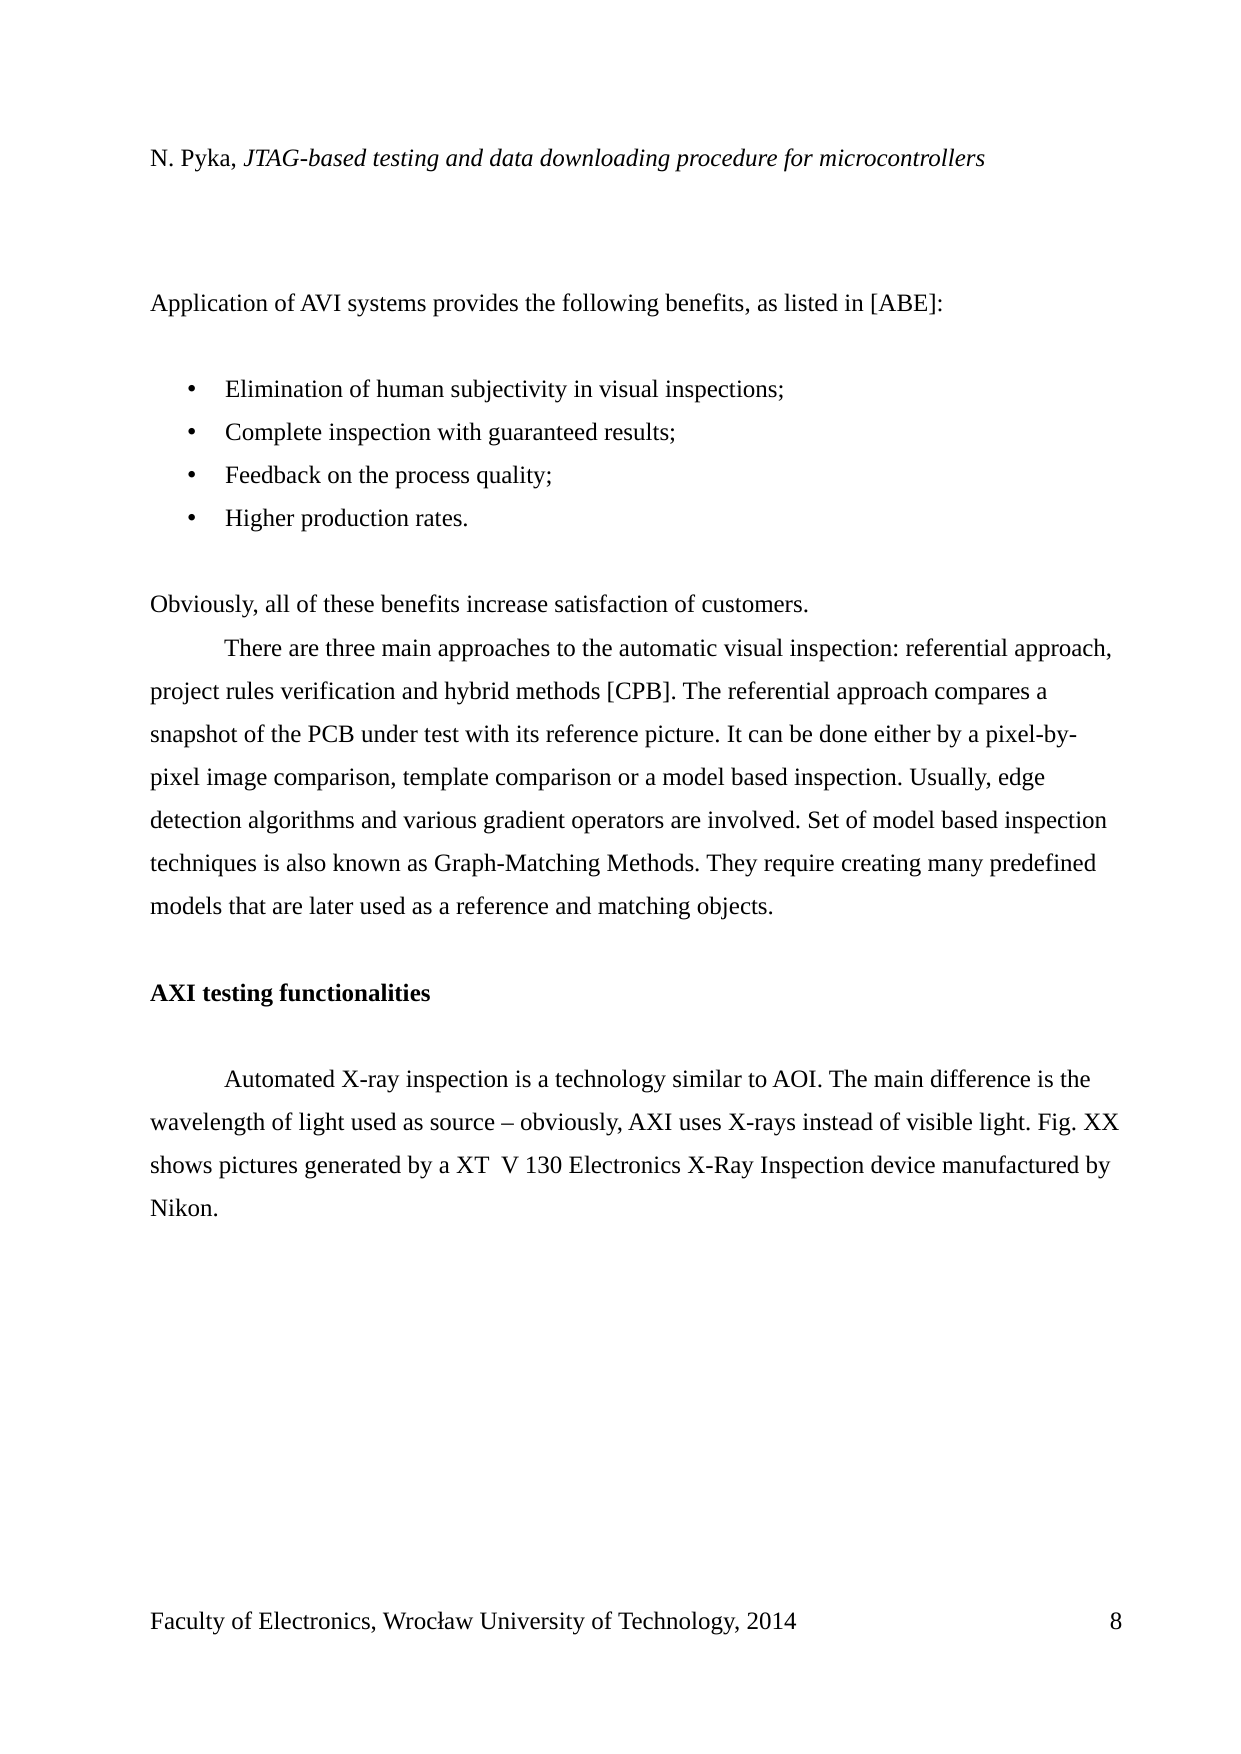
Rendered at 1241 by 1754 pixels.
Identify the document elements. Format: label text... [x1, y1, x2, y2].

text Application of AVI systems provides the following benefits, as listed in [ABE]: [150, 288, 1122, 316]
list Feedback on the process quality; [187, 460, 1122, 489]
text Obviously, all of these benefits increase satisfaction of customers. [150, 589, 1122, 618]
text Automated X-ray inspection is a technology similar to AOI. The main difference is the wavelength of light used as source – obviously, AXI uses X-rays instead of visible light. Fig. XX shows pictures generated by a XT V 130 Electronics X-Ray Inspection device manufactured by Nikon. [150, 1064, 1122, 1222]
text There are three main approaches to the automatic visual inspection: referential approach, project rules verification and hybrid methods [CPB]. The referential approach compares a snapshot of the PCB under test with its reference picture. It can be done either by a pixel-by-pixel image comparison, template comparison or a model based inspection. Usually, edge detection algorithms and various gradient operators are involved. Set of model based inspection techniques is also known as Graph-Matching Methods. They require creating many predefined models that are later used as a reference and matching objects. [150, 633, 1122, 920]
list Elimination of human subjectivity in visual inspections; [187, 374, 1122, 403]
list Higher production rates. [187, 503, 1122, 532]
text AXI testing functionalities [150, 978, 1122, 1006]
list Complete inspection with guaranteed results; [187, 417, 1122, 446]
